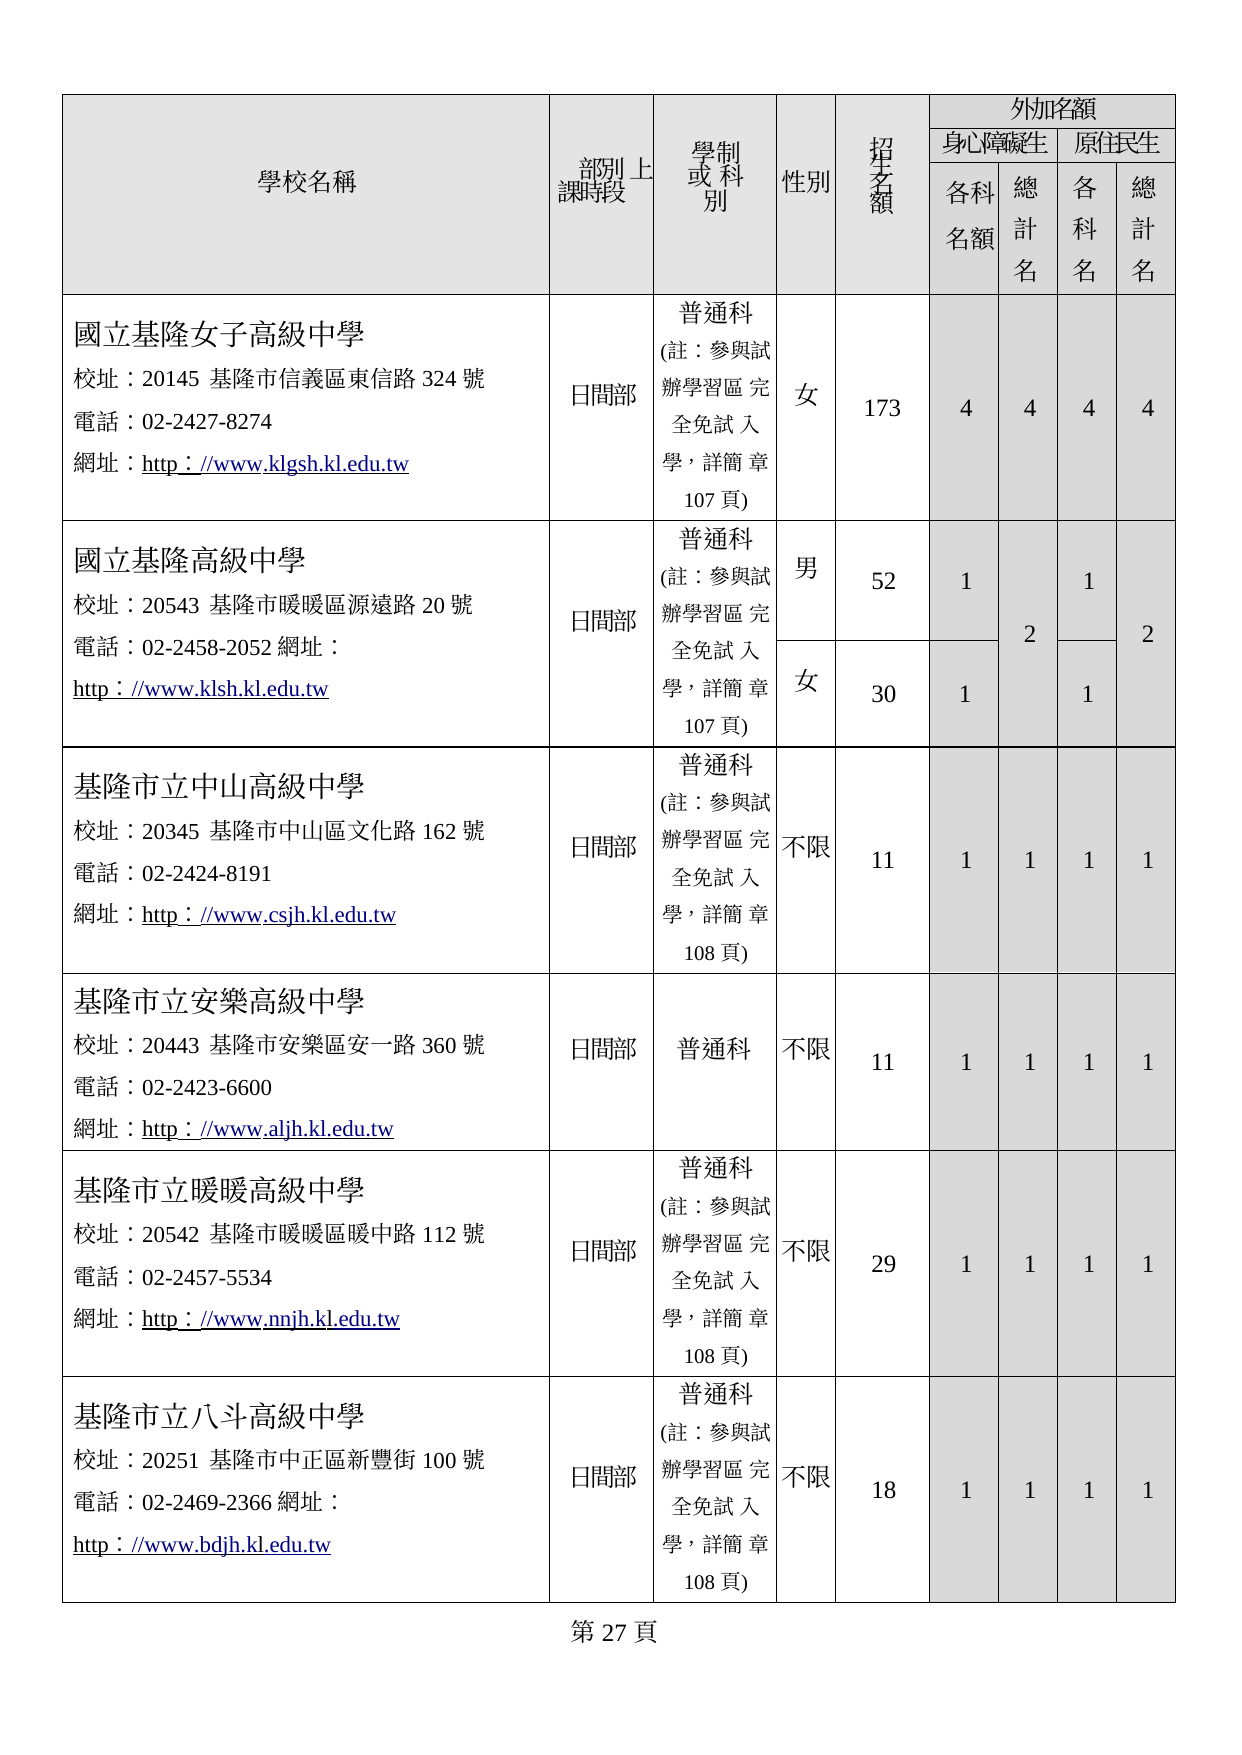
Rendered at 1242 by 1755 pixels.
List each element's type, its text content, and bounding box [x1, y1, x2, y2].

table_cell 11 [836, 748, 929, 972]
table_cell 不限 [777, 1151, 835, 1376]
table_header 性別 [777, 95, 835, 294]
table_cell 1 [1058, 521, 1116, 640]
table_cell 基隆市立安樂高級中學 校址：20443 基隆市安樂區安一路 360 號 電話：02-2423-6600 網址：http：//www.aljh.kl.edu.tw [63, 974, 549, 1150]
table_cell 女 [777, 295, 835, 520]
table_cell 1 [1058, 641, 1116, 746]
table_cell 52 [836, 521, 929, 640]
table_header 招 生 名 額 [836, 95, 929, 294]
table_header 學制 或 科別 [654, 95, 776, 294]
table_cell 不限 [777, 748, 835, 972]
table_cell 1 [999, 1151, 1057, 1376]
table_cell 4 [1117, 295, 1175, 520]
table_cell 基隆市立暖暖高級中學 校址：20542 基隆市暖暖區暖中路 112 號 電話：02-2457-5534 網址：http：//www.nnjh.kl.edu.tw [63, 1151, 549, 1376]
table_cell 1 [930, 1151, 998, 1376]
table_cell 總計名額 [1117, 163, 1175, 294]
table_cell 4 [930, 295, 998, 520]
table_header 學校名稱 [63, 95, 549, 294]
table_cell 1 [930, 974, 998, 1150]
table_cell 30 [836, 641, 929, 746]
table_cell 日間部 [550, 974, 653, 1150]
table_cell 1 [999, 974, 1057, 1150]
table_cell 日間部 [550, 295, 653, 520]
table_cell 普通科 (註：參與試 辦學習區 完全免試 入學，詳簡 章 108 頁) [654, 1151, 776, 1376]
table_cell 普通科 (註：參與試 辦學習區 完全免試 入學，詳簡 章 107 頁) [654, 521, 776, 746]
table_cell 普通科 [654, 974, 776, 1150]
table_cell 1 [930, 641, 998, 746]
table_cell 日間部 [550, 748, 653, 972]
table_header 外加名額 [930, 95, 1175, 128]
table_cell 1 [1058, 1151, 1116, 1376]
table_cell 女 [777, 641, 835, 746]
table_cell 不限 [777, 974, 835, 1150]
table_cell 1 [930, 521, 998, 640]
table_cell 18 [836, 1377, 929, 1602]
table_cell 1 [999, 748, 1057, 972]
table_cell 11 [836, 974, 929, 1150]
table_cell 日間部 [550, 1377, 653, 1602]
table_cell 基隆市立中山高級中學 校址：20345 基隆市中山區文化路 162 號 電話：02-2424-8191 網址：http：//www.csjh.kl.edu.tw [63, 748, 549, 972]
table_cell 國立基隆高級中學 校址：20543 基隆市暖暖區源遠路 20 號 電話：02-2458-2052 網址：http：//www.klsh.kl.edu.tw [63, 521, 549, 746]
table_cell 原住民生 [1058, 129, 1175, 162]
table_cell 總計名額 [999, 163, 1057, 294]
table_cell 4 [999, 295, 1057, 520]
table_cell 2 [1117, 521, 1175, 746]
table_cell 普通科 (註：參與試 辦學習區 完全免試 入學，詳簡 章 107 頁) [654, 295, 776, 520]
table_cell 普通科 (註：參與試 辦學習區 完全免試 入學，詳簡 章 108 頁) [654, 748, 776, 972]
table_cell 1 [1058, 748, 1116, 972]
table_cell 1 [930, 1377, 998, 1602]
table_cell 不限 [777, 1377, 835, 1602]
table_cell 4 [1058, 295, 1116, 520]
table_cell 基隆市立八斗高級中學 校址：20251 基隆市中正區新豐街 100 號 電話：02-2469-2366 網址：http：//www.bdjh.kl.edu.tw [63, 1377, 549, 1602]
table_cell 各科名額 [930, 163, 998, 294]
table_cell 普通科 (註：參與試 辦學習區 完全免試 入學，詳簡 章 108 頁) [654, 1377, 776, 1602]
table_header 部別 上課時段 [550, 95, 653, 294]
table_cell 1 [1117, 974, 1175, 1150]
table_cell 1 [1117, 1377, 1175, 1602]
table_cell 1 [1117, 748, 1175, 972]
table_cell 國立基隆女子高級中學 校址：20145 基隆市信義區東信路 324 號 電話：02-2427-8274 網址：http：//www.klgsh.kl.edu.tw [63, 295, 549, 520]
table_cell 173 [836, 295, 929, 520]
table_cell 各科名額 [1058, 163, 1116, 294]
table_cell 1 [930, 748, 998, 972]
table_cell 身心障礙生 [930, 129, 1057, 162]
table_cell 1 [1058, 1377, 1116, 1602]
table_cell 日間部 [550, 521, 653, 746]
table_cell 1 [1117, 1151, 1175, 1376]
table_cell 1 [999, 1377, 1057, 1602]
table_cell 29 [836, 1151, 929, 1376]
table_cell 男 [777, 521, 835, 640]
table_cell 日間部 [550, 1151, 653, 1376]
table_cell 1 [1058, 974, 1116, 1150]
table_cell 2 [999, 521, 1057, 746]
